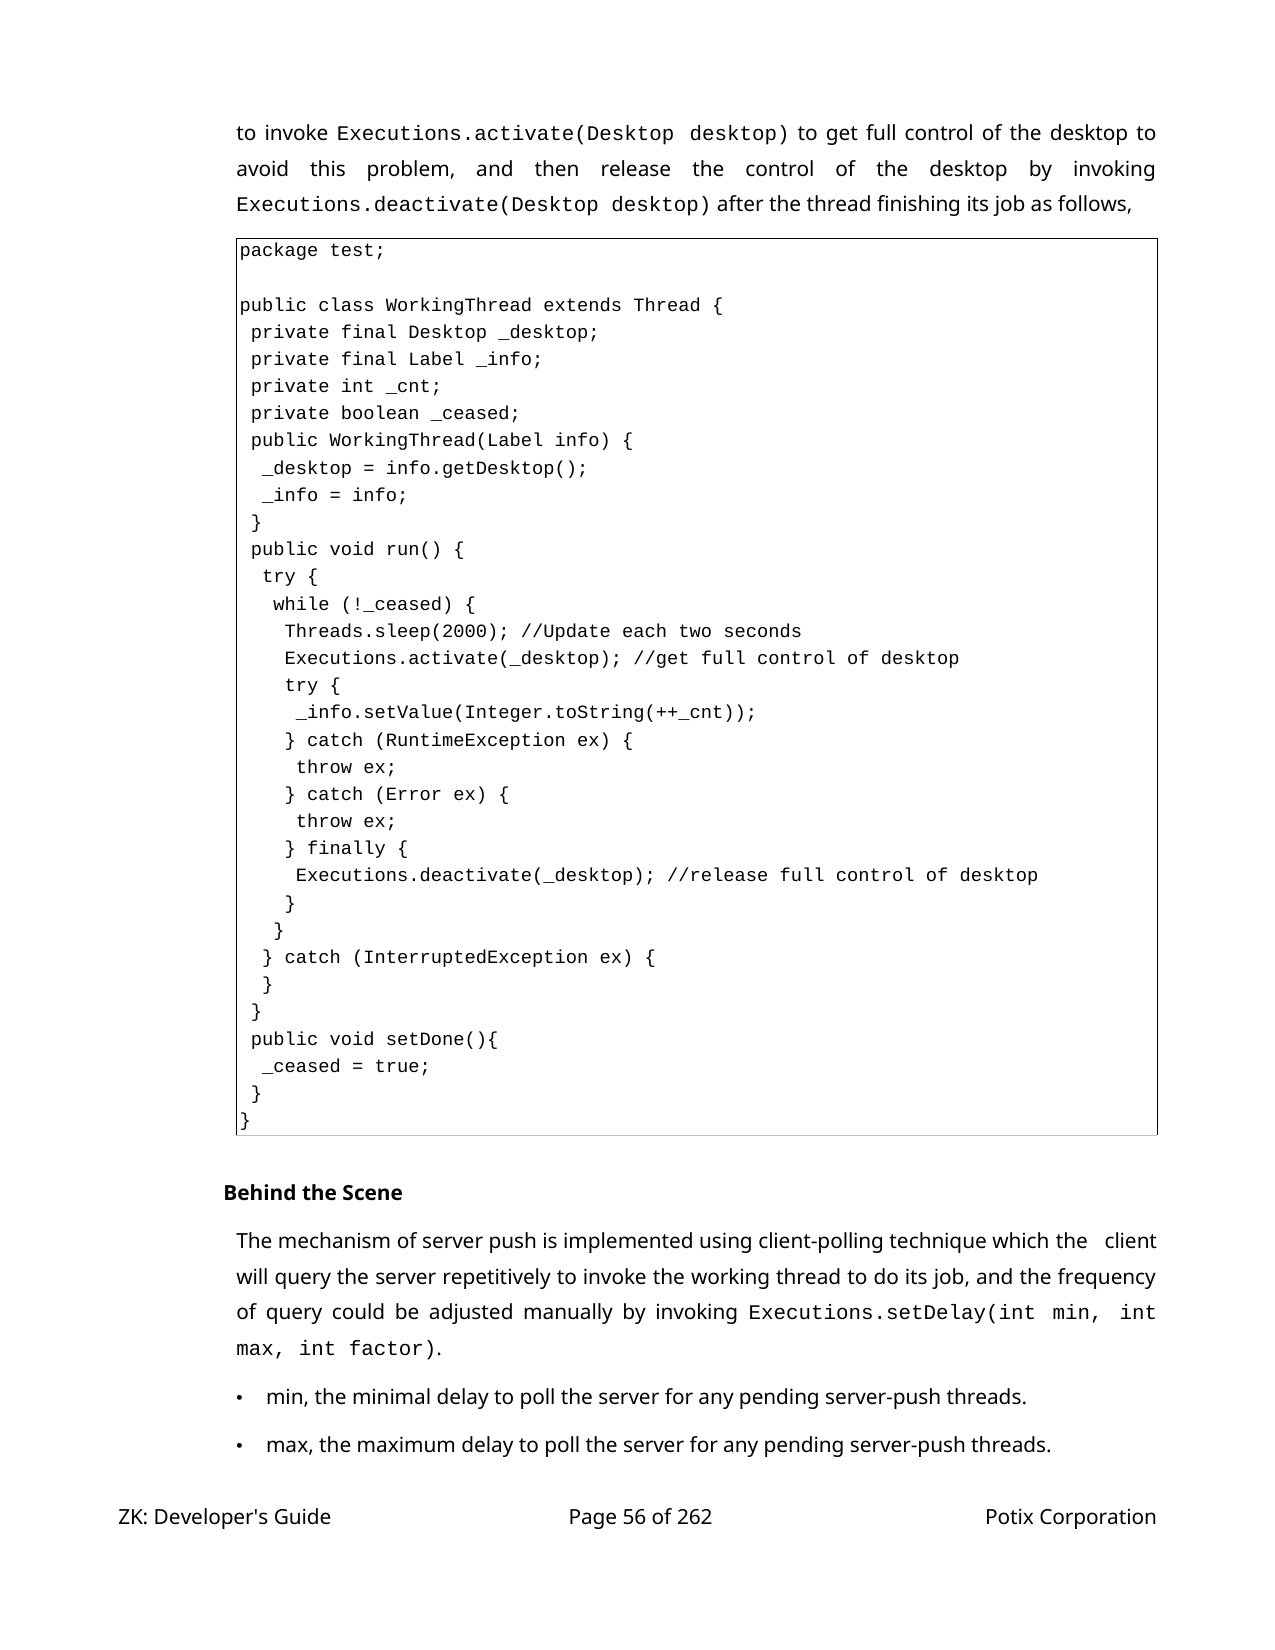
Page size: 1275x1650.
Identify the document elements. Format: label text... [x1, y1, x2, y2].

text while (!_ceased) { [237, 591, 1157, 616]
text public void setDone(){ [237, 1026, 1157, 1051]
text } [237, 972, 1157, 996]
text private final Desktop _desktop; [237, 319, 1157, 344]
text _ceased = true; [237, 1054, 1157, 1078]
text } [237, 918, 1157, 942]
text Threads.sleep(2000); //Update each two seconds [237, 619, 1157, 643]
text _desktop = info.getDesktop(); [237, 456, 1157, 480]
text } [237, 1081, 1157, 1105]
text throw ex; [237, 754, 1157, 779]
text public void run() { [237, 537, 1157, 561]
text } catch (InterruptedException ex) { [237, 945, 1157, 969]
text } [237, 1108, 1157, 1135]
text private boolean _ceased; [237, 401, 1157, 425]
text } finally { [237, 836, 1157, 860]
text Executions.activate(_desktop); //get full control of desktop [237, 646, 1157, 670]
text try { [237, 564, 1157, 588]
text } [237, 510, 1157, 534]
text } catch (Error ex) { [237, 782, 1157, 806]
text private int _cnt; [237, 374, 1157, 398]
text public class WorkingThread extends Thread { [237, 292, 1157, 317]
text The mechanism of server push is implemented using client-polling technique which the client will query the server repetitively to invoke the working thread to do its job, and the frequency of query could be adjusted manually by invoking Executions.setDelay(int min, int max, int factor). [236, 1227, 1157, 1361]
text } [237, 999, 1157, 1023]
text _info = info; [237, 483, 1157, 507]
text package test; [237, 239, 1157, 262]
text private final Label _info; [237, 347, 1157, 371]
text Executions.deactivate(_desktop); //release full control of desktop [237, 863, 1157, 888]
text throw ex; [237, 809, 1157, 833]
text try { [237, 673, 1157, 697]
list min, the minimal delay to poll the server for any pending server-push threads. [236, 1382, 1157, 1410]
list max, the maximum delay to poll the server for any pending server-push threads. [236, 1431, 1157, 1459]
text to invoke Executions.activate(Desktop desktop) to get full control of the desktop to avoid this problem, and then release the control of the desktop by invoking Executions.deactivate(Desktop desktop) after the thread finishing its job as follows, [236, 118, 1157, 217]
subtitle Behind the Scene [207, 1178, 1157, 1206]
text } [237, 891, 1157, 915]
text public WorkingThread(Label info) { [237, 428, 1157, 453]
text } catch (RuntimeException ex) { [237, 727, 1157, 752]
text _info.setValue(Integer.toString(++_cnt)); [237, 700, 1157, 724]
